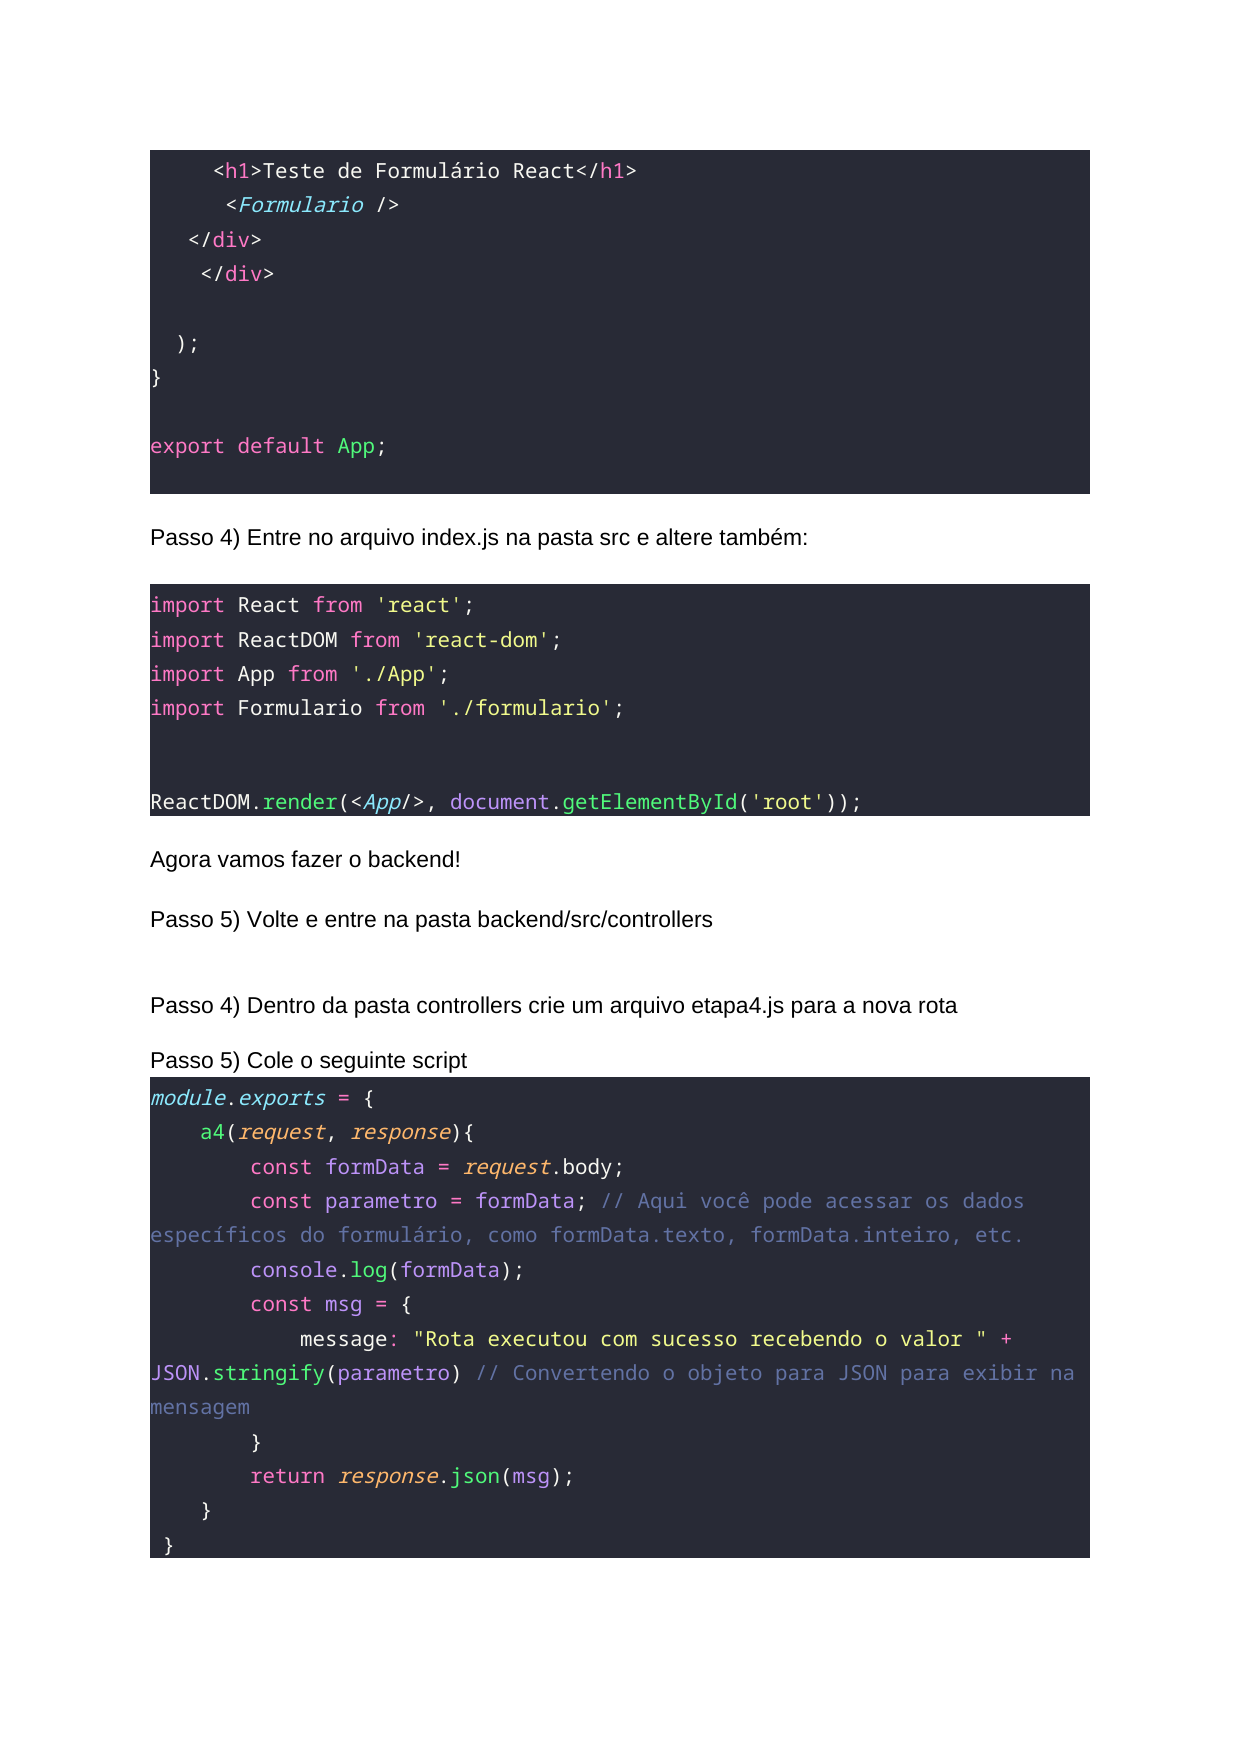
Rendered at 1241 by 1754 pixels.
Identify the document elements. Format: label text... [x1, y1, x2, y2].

text ); [150, 322, 1090, 356]
text <Formulario /> [150, 184, 1090, 219]
text import React from 'react'; [150, 584, 1090, 619]
text return response.json(msg); [150, 1455, 1090, 1489]
text const formData = request.body; [150, 1146, 1090, 1180]
text Passo 5) Cole o seguinte script [150, 1047, 1090, 1073]
text Passo 4) Entre no arquivo index.js na pasta src e altere também: [150, 524, 1090, 550]
text console.log(formData); [150, 1249, 1090, 1283]
text export default App; [150, 425, 1090, 459]
text ReactDOM.render(<App/>, document.getElementById('root')); [150, 781, 1090, 816]
text </div> [150, 253, 1090, 287]
text const msg = { [150, 1283, 1090, 1318]
text import Formulario from './formulario'; [150, 687, 1090, 722]
text <h1>Teste de Formulário React</h1> [150, 150, 1090, 184]
text import App from './App'; [150, 653, 1090, 687]
text Passo 5) Volte e entre na pasta backend/src/controllers [150, 906, 1090, 933]
text Passo 4) Dentro da pasta controllers crie um arquivo etapa4.js para a nova rota [150, 992, 1090, 1018]
text import ReactDOM from 'react-dom'; [150, 619, 1090, 653]
text } [150, 1421, 1090, 1455]
text } [150, 1489, 1090, 1524]
text } [150, 1524, 1090, 1558]
text message: "Rota executou com sucesso recebendo o valor " + JSON.stringify(parametro) // Convertendo o objeto para JSON para exibir na mensagem [150, 1318, 1090, 1421]
text } [150, 356, 1090, 391]
text </div> [150, 219, 1090, 253]
text Agora vamos fazer o backend! [150, 846, 1090, 872]
text a4(request, response){ [150, 1111, 1090, 1146]
text module.exports = { [150, 1077, 1090, 1111]
text const parametro = formData; // Aqui você pode acessar os dados específicos do formulário, como formData.texto, formData.inteiro, etc. [150, 1180, 1090, 1249]
